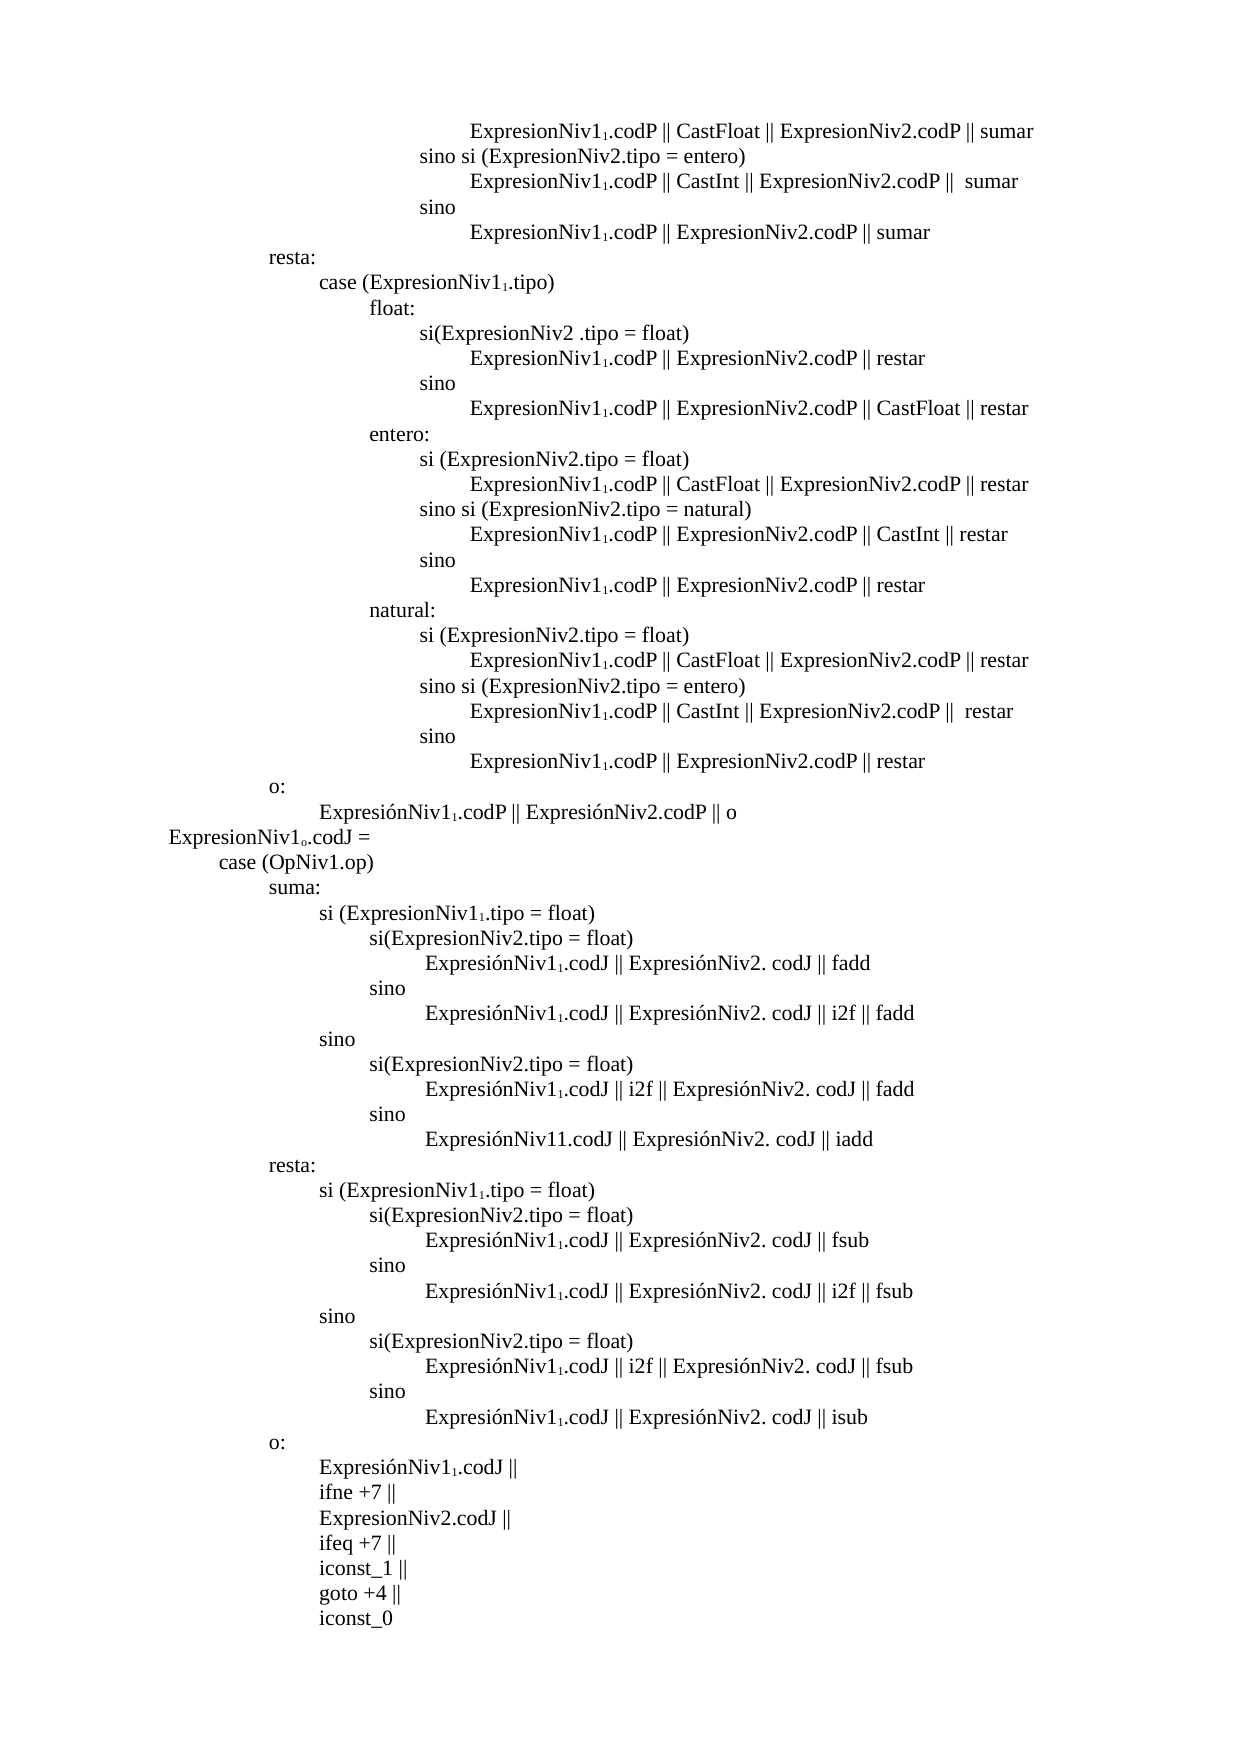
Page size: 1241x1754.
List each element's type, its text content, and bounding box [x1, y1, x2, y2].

text ExpresionNiv1o.codJ = [118, 824, 1122, 849]
text sino [118, 547, 1122, 572]
text iconst_0 [118, 1605, 1122, 1631]
text ExpresionNiv11.codP || ExpresionNiv2.codP || restar [118, 345, 1122, 370]
text ExpresiónNiv11.codJ || ExpresiónNiv2. codJ || fsub [118, 1227, 1122, 1252]
text sino [118, 1303, 1122, 1328]
text o: [118, 773, 1122, 799]
text ExpresionNiv11.codP || CastInt || ExpresionNiv2.codP || sumar [118, 168, 1122, 194]
text ExpresionNiv11.codP || ExpresionNiv2.codP || CastInt || restar [118, 521, 1122, 547]
text si(ExpresionNiv2.tipo = float) [118, 1328, 1122, 1353]
text si(ExpresionNiv2.tipo = float) [118, 1051, 1122, 1076]
text sino [118, 194, 1122, 219]
text ExpresionNiv11.codP || ExpresionNiv2.codP || restar [118, 748, 1122, 773]
text entero: [118, 421, 1122, 446]
text case (OpNiv1.op) [118, 849, 1122, 874]
text ExpresionNiv11.codP || CastFloat || ExpresionNiv2.codP || restar [118, 647, 1122, 673]
text sino si (ExpresionNiv2.tipo = natural) [118, 496, 1122, 521]
text ExpresiónNiv11.codJ || ExpresiónNiv2. codJ || isub [118, 1404, 1122, 1429]
text iconst_1 || [118, 1555, 1122, 1580]
text goto +4 || [118, 1580, 1122, 1605]
text o: [118, 1429, 1122, 1454]
text ExpresiónNiv11.codJ || ExpresiónNiv2. codJ || i2f || fadd [118, 1000, 1122, 1026]
text ExpresiónNiv11.codJ || i2f || ExpresiónNiv2. codJ || fadd [118, 1076, 1122, 1101]
text sino si (ExpresionNiv2.tipo = entero) [118, 143, 1122, 168]
text ExpresiónNiv11.codJ || i2f || ExpresiónNiv2. codJ || fsub [118, 1353, 1122, 1378]
text si (ExpresionNiv2.tipo = float) [118, 622, 1122, 647]
text ExpresiónNiv11.codJ || ExpresiónNiv2. codJ || fadd [118, 950, 1122, 975]
text sino [118, 1026, 1122, 1051]
text natural: [118, 597, 1122, 622]
text si (ExpresionNiv2.tipo = float) [118, 446, 1122, 471]
text sino [118, 723, 1122, 748]
text sino [118, 1378, 1122, 1404]
text sino si (ExpresionNiv2.tipo = entero) [118, 673, 1122, 698]
text si (ExpresionNiv11.tipo = float) [118, 899, 1122, 925]
text sino [118, 370, 1122, 395]
text si(ExpresionNiv2.tipo = float) [118, 1202, 1122, 1227]
text ExpresiónNiv11.codJ || ExpresiónNiv2. codJ || i2f || fsub [118, 1278, 1122, 1303]
text sino [118, 975, 1122, 1000]
text ExpresiónNiv11.codJ || [118, 1454, 1122, 1479]
text si (ExpresionNiv11.tipo = float) [118, 1177, 1122, 1202]
text ExpresionNiv11.codP || CastFloat || ExpresionNiv2.codP || restar [118, 471, 1122, 496]
text ExpresionNiv11.codP || CastFloat || ExpresionNiv2.codP || sumar [118, 118, 1122, 143]
text ExpresiónNiv11.codJ || ExpresiónNiv2. codJ || iadd [118, 1126, 1122, 1152]
text si(ExpresionNiv2 .tipo = float) [118, 320, 1122, 345]
text ExpresionNiv11.codP || ExpresionNiv2.codP || restar [118, 572, 1122, 597]
text ExpresiónNiv11.codP || ExpresiónNiv2.codP || o [118, 799, 1122, 824]
text sino [118, 1252, 1122, 1278]
text si(ExpresionNiv2.tipo = float) [118, 925, 1122, 950]
text ifeq +7 || [118, 1530, 1122, 1555]
text ExpresionNiv11.codP || ExpresionNiv2.codP || CastFloat || restar [118, 395, 1122, 421]
text float: [118, 294, 1122, 320]
text ExpresionNiv2.codJ || [118, 1504, 1122, 1530]
text suma: [118, 874, 1122, 899]
text ifne +7 || [118, 1479, 1122, 1504]
text ExpresionNiv11.codP || CastInt || ExpresionNiv2.codP || restar [118, 698, 1122, 723]
text resta: [118, 1152, 1122, 1177]
text case (ExpresionNiv11.tipo) [118, 269, 1122, 294]
text ExpresionNiv11.codP || ExpresionNiv2.codP || sumar [118, 219, 1122, 244]
text resta: [118, 244, 1122, 269]
text sino [118, 1101, 1122, 1126]
